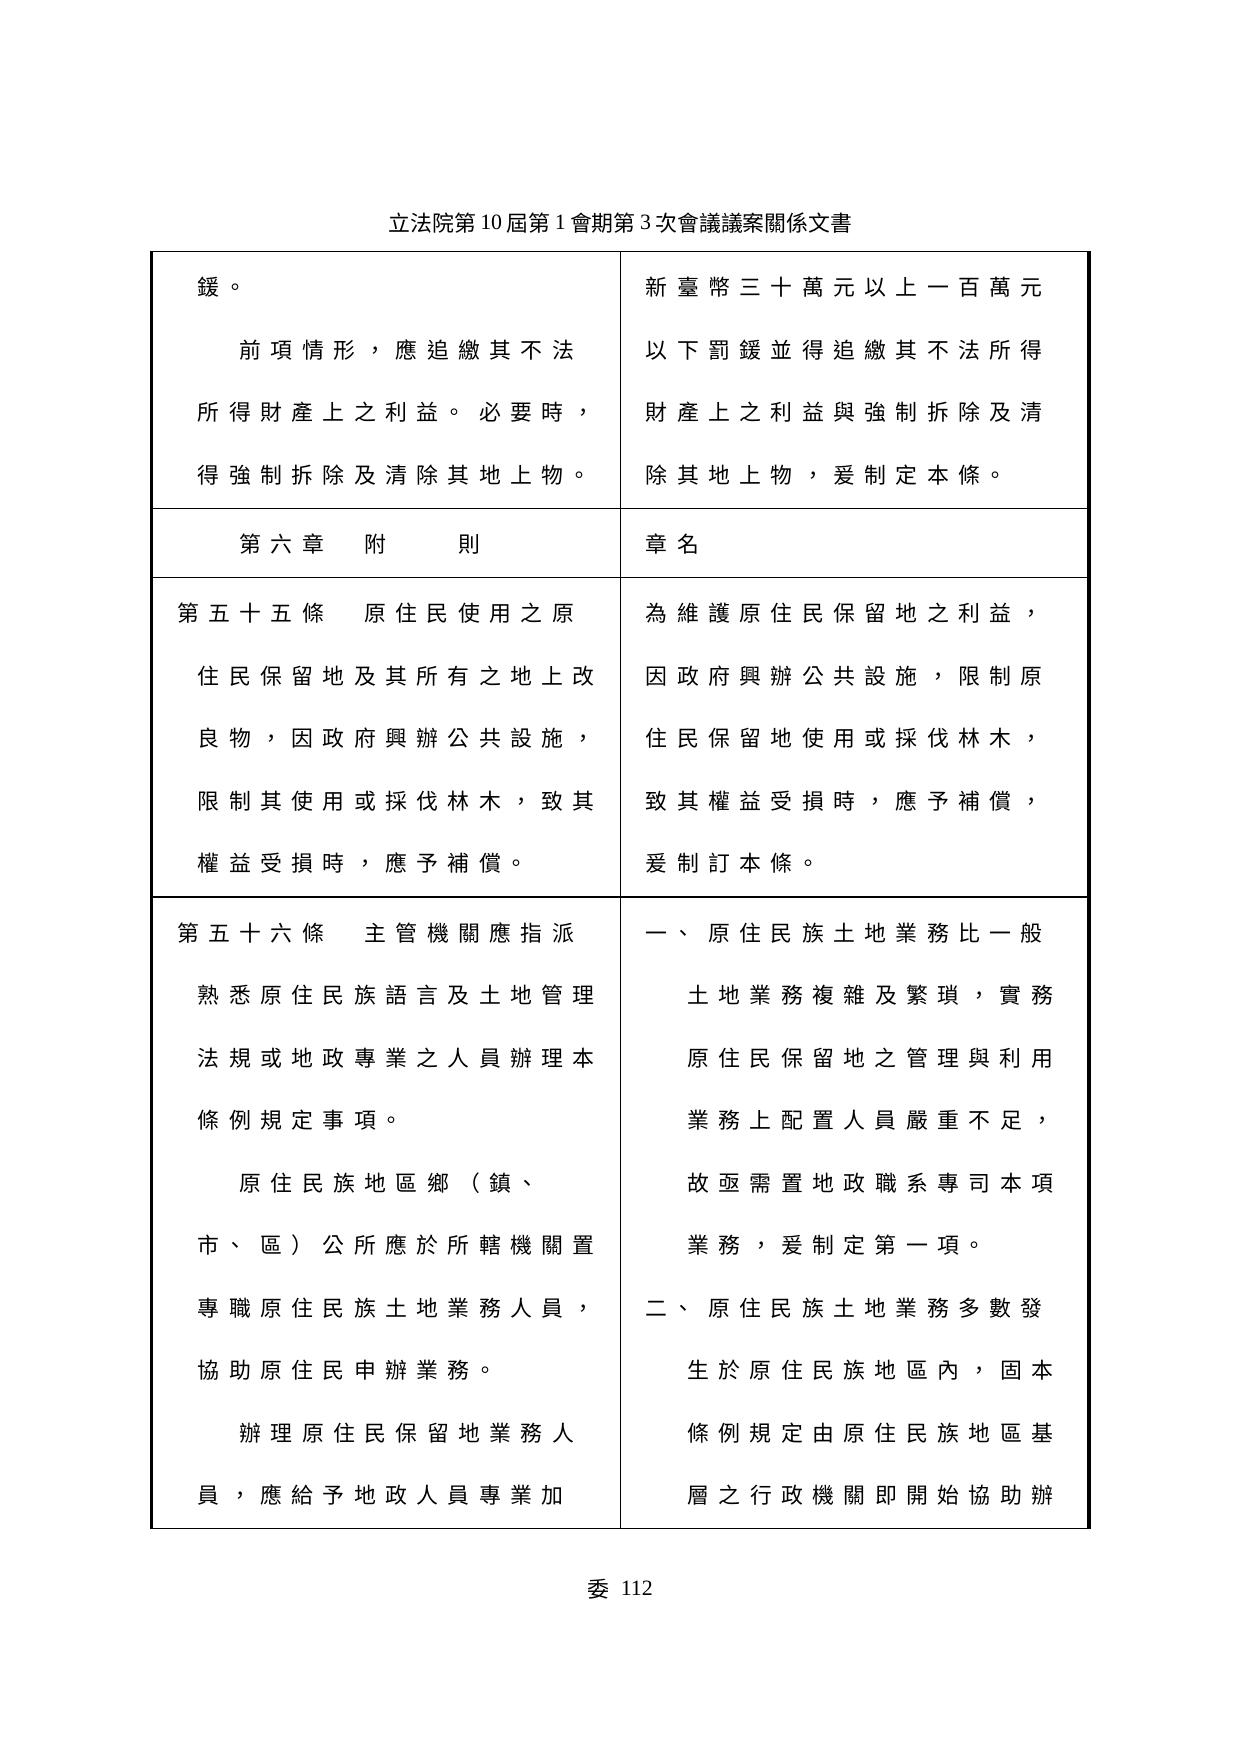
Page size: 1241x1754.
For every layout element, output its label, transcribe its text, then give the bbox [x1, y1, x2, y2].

table_cell 新臺幣三十萬元以上一百萬元以下罰鍰並得追繳其不法所得財產上之利益與強制拆除及清除其地上物，爰制定本條。 [621, 252, 1087, 508]
table_cell 第五十五條 原住民使用之原住民保留地及其所有之地上改良物，因政府興辦公共設施，限制其使用或採伐林木，致其權益受損時，應予補償。 [153, 578, 620, 896]
table_cell 鍰。 前項情形，應追繳其不法所得財產上之利益。必要時，得強制拆除及清除其地上物。 [153, 252, 620, 508]
table_cell 一、原住民族土地業務比一般土地業務複雜及繁瑣，實務原住民保留地之管理與利用業務上配置人員嚴重不足，故亟需置地政職系專司本項業務，爰制定第一項。 二、原住民族土地業務多數發生於原住民族地區內，固本條例規定由原住民族地區基層之行政機關即開始協助辦 [621, 898, 1087, 1528]
table_cell 第五十六條 主管機關應指派熟悉原住民族語言及土地管理法規或地政專業之人員辦理本條例規定事項。 原住民族地區鄉（鎮、市、區）公所應於所轄機關置專職原住民族土地業務人員，協助原住民申辦業務。 辦理原住民保留地業務人員，應給予地政人員專業加 [153, 898, 620, 1528]
table_cell 第六章 附 則 [153, 509, 620, 577]
table_cell 為維護原住民保留地之利益，因政府興辦公共設施，限制原住民保留地使用或採伐林木，致其權益受損時，應予補償，爰制訂本條。 [621, 578, 1087, 896]
table_cell 章名 [621, 509, 1087, 577]
